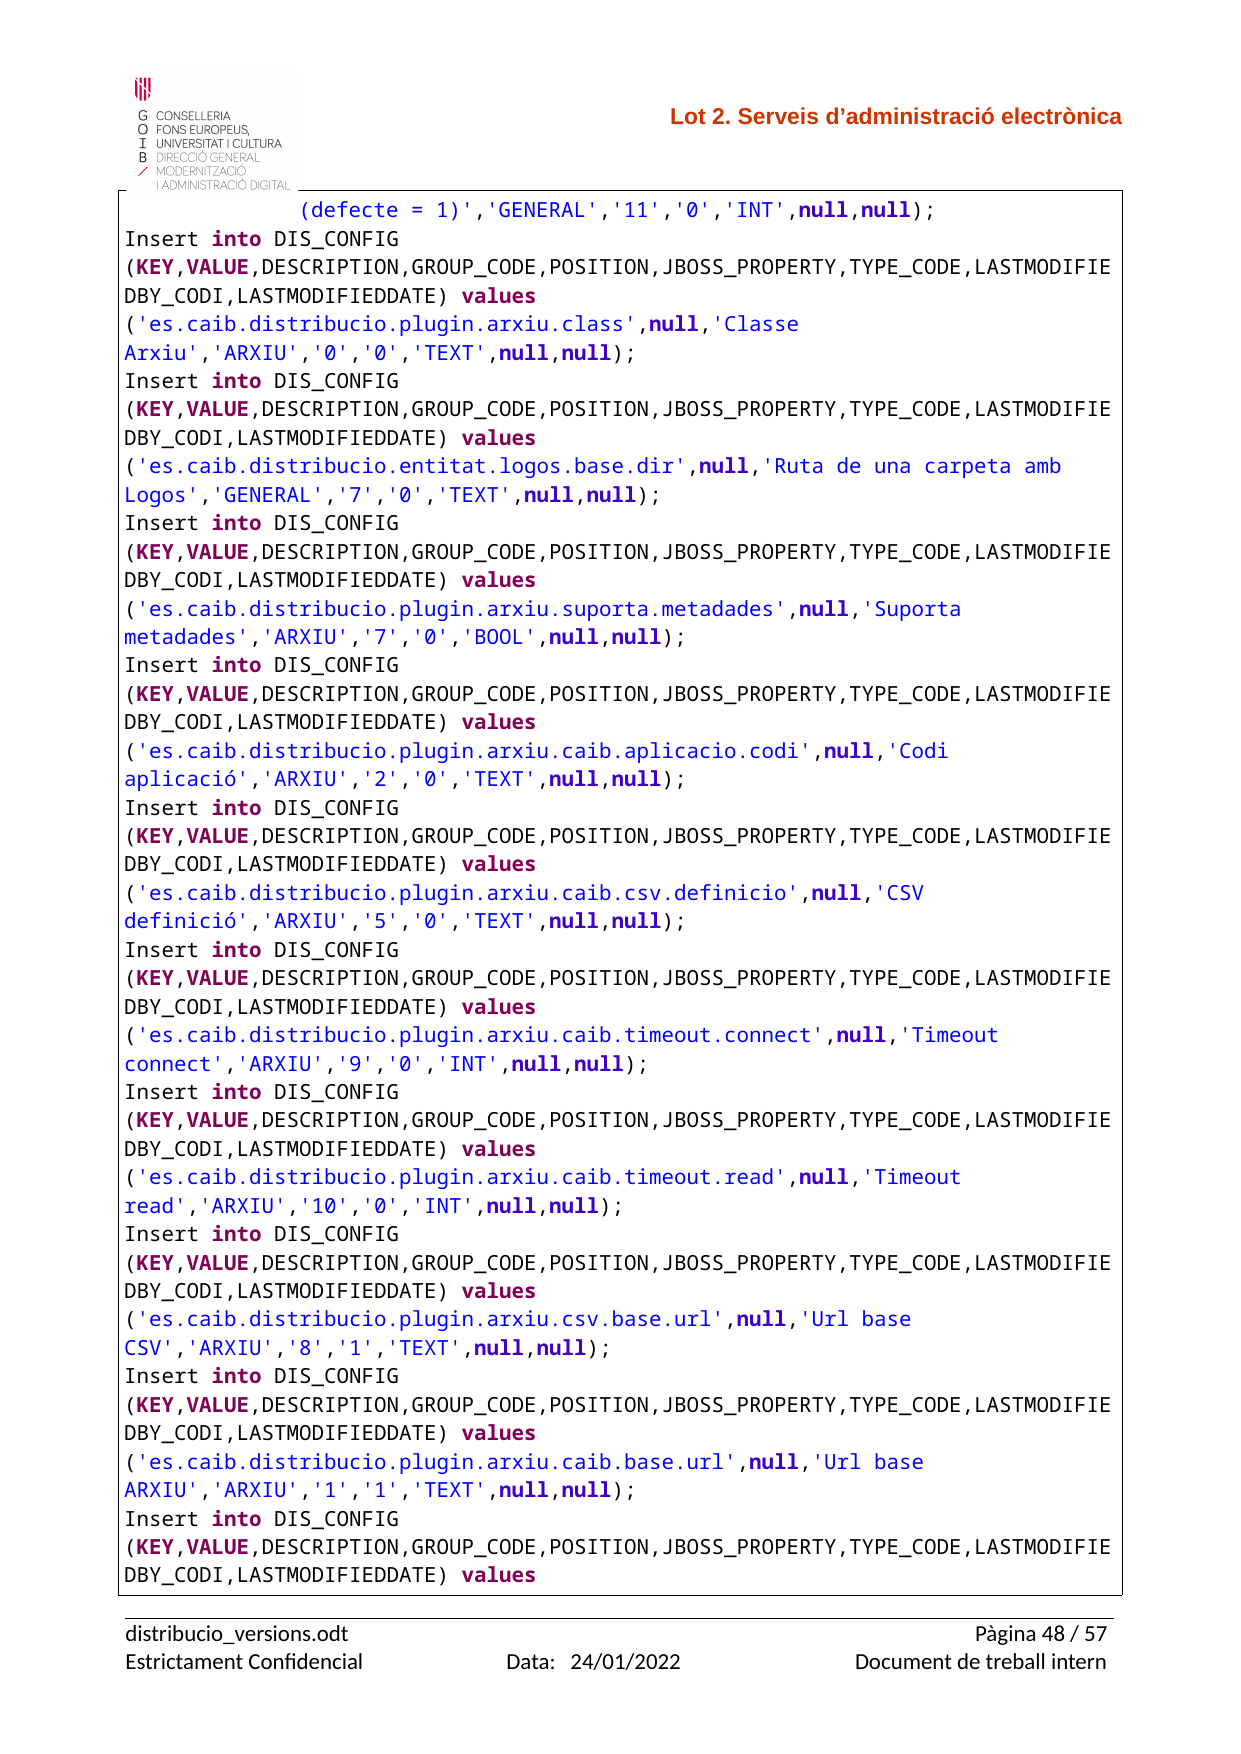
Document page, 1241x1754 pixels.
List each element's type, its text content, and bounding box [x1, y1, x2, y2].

picture [126, 70, 299, 197]
table_header (defecte = 1)','GENERAL','11','0','INT',null,null); Insert into DIS_CONFIG (KEY,VALUE,DESCRIPTION,GROUP_CODE,POSITION,JBOSS_PROPERTY,TYPE_CODE,LASTMODIFIEDBY_CODI,LASTMODIFIEDDATE) values ('es.caib.distribucio.plugin.arxiu.class',null,'Classe Arxiu','ARXIU','0','0','TEXT',null,null); Insert into DIS_CONFIG (KEY,VALUE,DESCRIPTION,GROUP_CODE,POSITION,JBOSS_PROPERTY,TYPE_CODE,LASTMODIFIEDBY_CODI,LASTMODIFIEDDATE) values ('es.caib.distribucio.entitat.logos.base.dir',null,'Ruta de una carpeta amb Logos','GENERAL','7','0','TEXT',null,null); Insert into DIS_CONFIG (KEY,VALUE,DESCRIPTION,GROUP_CODE,POSITION,JBOSS_PROPERTY,TYPE_CODE,LASTMODIFIEDBY_CODI,LASTMODIFIEDDATE) values ('es.caib.distribucio.plugin.arxiu.suporta.metadades',null,'Suporta metadades','ARXIU','7','0','BOOL',null,null); Insert into DIS_CONFIG (KEY,VALUE,DESCRIPTION,GROUP_CODE,POSITION,JBOSS_PROPERTY,TYPE_CODE,LASTMODIFIEDBY_CODI,LASTMODIFIEDDATE) values ('es.caib.distribucio.plugin.arxiu.caib.aplicacio.codi',null,'Codi aplicació','ARXIU','2','0','TEXT',null,null); Insert into DIS_CONFIG (KEY,VALUE,DESCRIPTION,GROUP_CODE,POSITION,JBOSS_PROPERTY,TYPE_CODE,LASTMODIFIEDBY_CODI,LASTMODIFIEDDATE) values ('es.caib.distribucio.plugin.arxiu.caib.csv.definicio',null,'CSV definició','ARXIU','5','0','TEXT',null,null); Insert into DIS_CONFIG (KEY,VALUE,DESCRIPTION,GROUP_CODE,POSITION,JBOSS_PROPERTY,TYPE_CODE,LASTMODIFIEDBY_CODI,LASTMODIFIEDDATE) values ('es.caib.distribucio.plugin.arxiu.caib.timeout.connect',null,'Timeout connect','ARXIU','9','0','INT',null,null); Insert into DIS_CONFIG (KEY,VALUE,DESCRIPTION,GROUP_CODE,POSITION,JBOSS_PROPERTY,TYPE_CODE,LASTMODIFIEDBY_CODI,LASTMODIFIEDDATE) values ('es.caib.distribucio.plugin.arxiu.caib.timeout.read',null,'Timeout read','ARXIU','10','0','INT',null,null); Insert into DIS_CONFIG (KEY,VALUE,DESCRIPTION,GROUP_CODE,POSITION,JBOSS_PROPERTY,TYPE_CODE,LASTMODIFIEDBY_CODI,LASTMODIFIEDDATE) values ('es.caib.distribucio.plugin.arxiu.csv.base.url',null,'Url base CSV','ARXIU','8','1','TEXT',null,null); Insert into DIS_CONFIG (KEY,VALUE,DESCRIPTION,GROUP_CODE,POSITION,JBOSS_PROPERTY,TYPE_CODE,LASTMODIFIEDBY_CODI,LASTMODIFIEDDATE) values ('es.caib.distribucio.plugin.arxiu.caib.base.url',null,'Url base ARXIU','ARXIU','1','1','TEXT',null,null); Insert into DIS_CONFIG (KEY,VALUE,DESCRIPTION,GROUP_CODE,POSITION,JBOSS_PROPERTY,TYPE_CODE,LASTMODIFIEDBY_CODI,LASTMODIFIEDDATE) values [119, 191, 1122, 1595]
